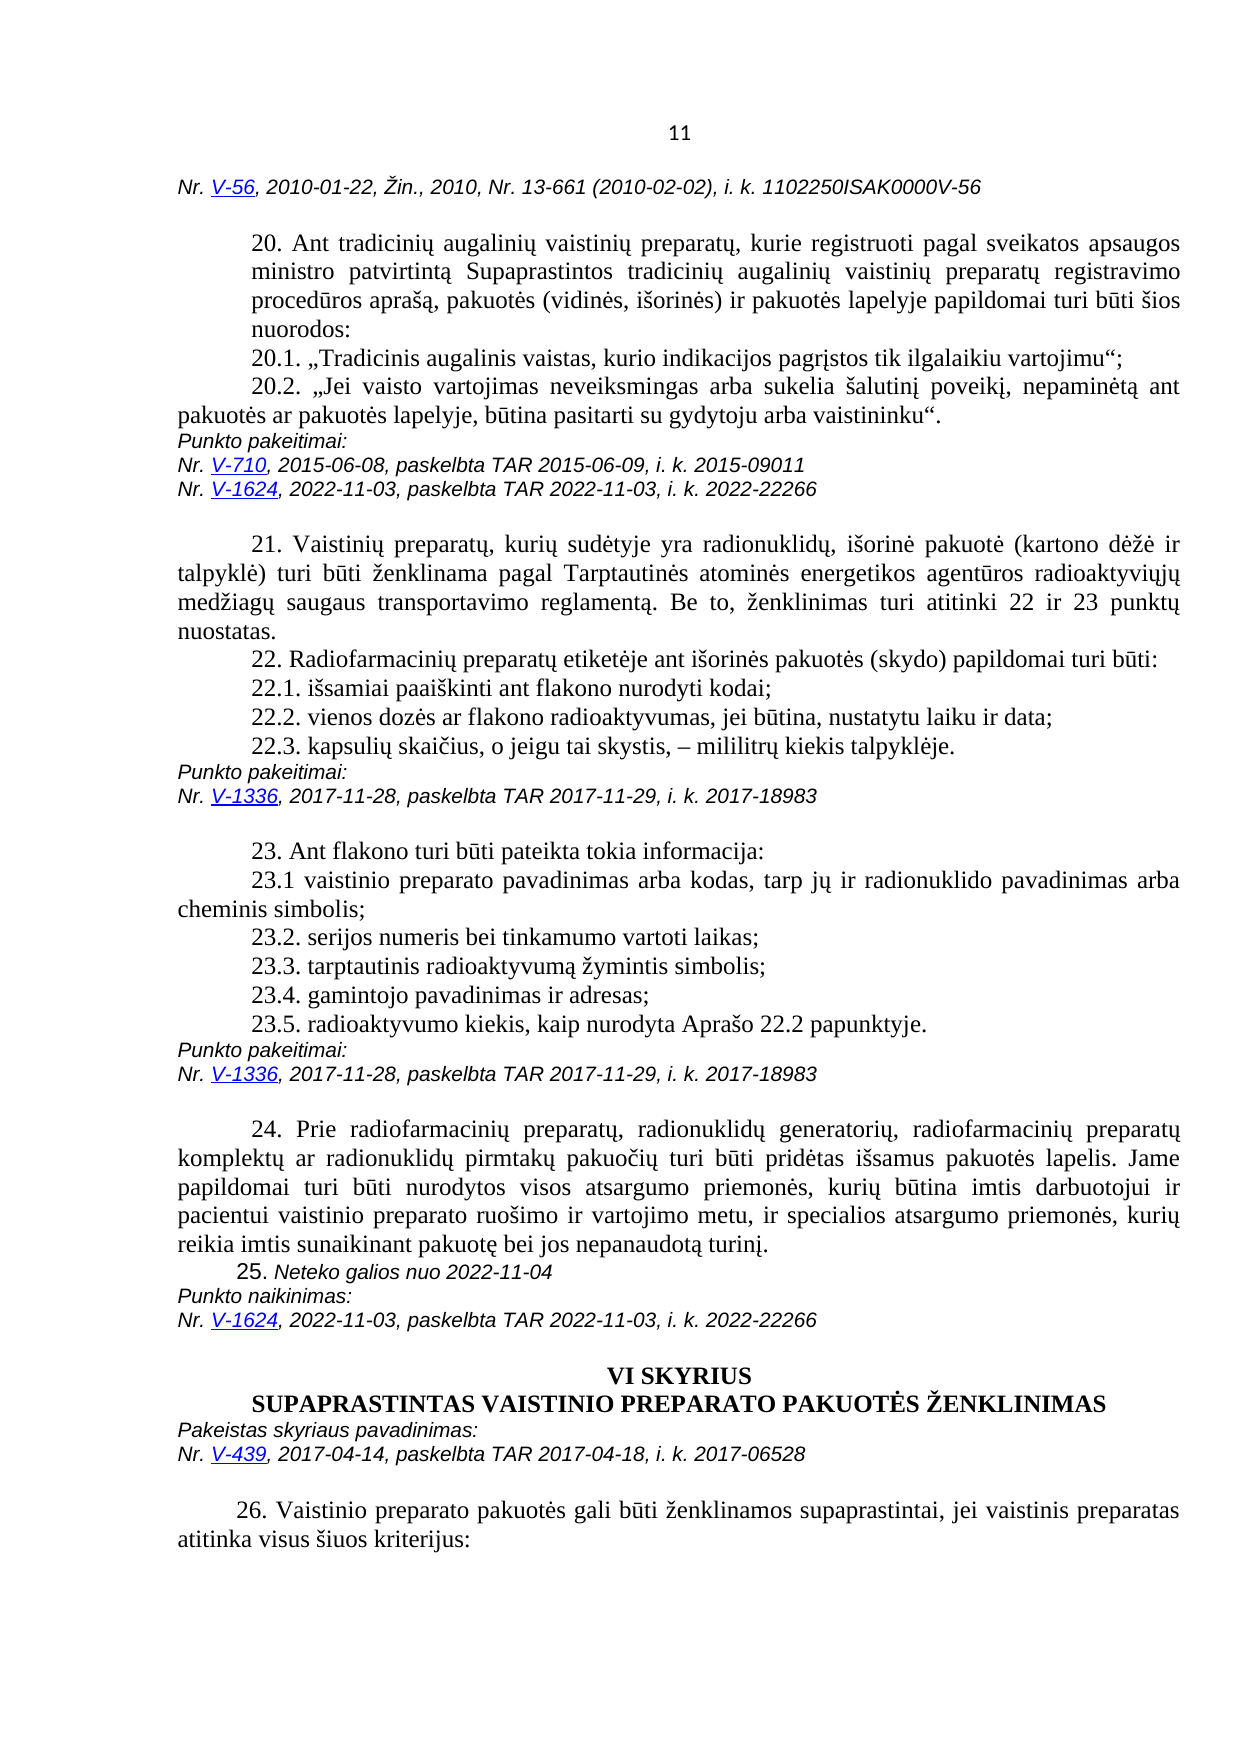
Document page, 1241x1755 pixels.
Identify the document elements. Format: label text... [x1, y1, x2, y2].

text Nr. V-1624, 2022-11-03, paskelbta TAR 2022-11-03, i. k. 2022-22266 [177, 477, 1181, 501]
text Nr. V-1336, 2017-11-28, paskelbta TAR 2017-11-29, i. k. 2017-18983 [177, 1061, 1181, 1085]
text 26. Vaistinio preparato pakuotės gali būti ženklinamos supaprastintai, jei vaistinis preparatas atitinka visus šiuos kriterijus: [177, 1495, 1181, 1552]
text Nr. V-439, 2017-04-14, paskelbta TAR 2017-04-18, i. k. 2017-06528 [177, 1442, 1181, 1466]
text 23.1 vaistinio preparato pavadinimas arba kodas, tarp jų ir radionuklido pavadinimas arba cheminis simbolis; [177, 865, 1181, 922]
text Punkto pakeitimai: [177, 759, 1181, 783]
text Punkto naikinimas: [177, 1284, 1181, 1308]
text Nr. V-56, 2010-01-22, Žin., 2010, Nr. 13-661 (2010-02-02), i. k. 1102250ISAK0000V-56 [177, 175, 1181, 199]
text 20.2. „Jei vaisto vartojimas neveiksmingas arba sukelia šalutinį poveikį, nepaminėtą ant pakuotės ar pakuotės lapelyje, būtina pasitarti su gydytoju arba vaistininku“. [177, 371, 1181, 429]
text 20. Ant tradicinių augalinių vaistinių preparatų, kurie registruoti pagal sveikatos apsaugos ministro patvirtintą Supaprastintos tradicinių augalinių vaistinių preparatų registravimo procedūros aprašą, pakuotės (vidinės, išorinės) ir pakuotės lapelyje papildomai turi būti šios nuorodos: [251, 228, 1181, 343]
text Pakeistas skyriaus pavadinimas: [177, 1418, 1181, 1442]
text 24. Prie radiofarmacinių preparatų, radionuklidų generatorių, radiofarmacinių preparatų komplektų ar radionuklidų pirmtakų pakuočių turi būti pridėtas išsamus pakuotės lapelis. Jame papildomai turi būti nurodytos visos atsargumo priemonės, kurių būtina imtis darbuotojui ir pacientui vaistinio preparato ruošimo ir vartojimo metu, ir specialios atsargumo priemonės, kurių reikia imtis sunaikinant pakuotę bei jos nepanaudotą turinį. [177, 1114, 1181, 1258]
text Nr. V-710, 2015-06-08, paskelbta TAR 2015-06-09, i. k. 2015-09011 [177, 453, 1181, 477]
text 22.2. vienos dozės ar flakono radioaktyvumas, jei būtina, nustatytu laiku ir data; [177, 702, 1181, 731]
text VI SKYRIUS SUPAPRASTINTAS VAISTINIO PREPARATO PAKUOTĖS ŽENKLINIMAS [177, 1361, 1181, 1418]
text 21. Vaistinių preparatų, kurių sudėtyje yra radionuklidų, išorinė pakuotė (kartono dėžė ir talpyklė) turi būti ženklinama pagal Tarptautinės atominės energetikos agentūros radioaktyviųjų medžiagų saugaus transportavimo reglamentą. Be to, ženklinimas turi atitinki 22 ir 23 punktų nuostatas. [177, 529, 1181, 644]
text 23.4. gamintojo pavadinimas ir adresas; [177, 980, 1181, 1009]
text Nr. V-1336, 2017-11-28, paskelbta TAR 2017-11-29, i. k. 2017-18983 [177, 783, 1181, 807]
text 23. Ant flakono turi būti pateikta tokia informacija: [177, 836, 1181, 865]
text 23.3. tarptautinis radioaktyvumą žymintis simbolis; [177, 951, 1181, 980]
text 23.5. radioaktyvumo kiekis, kaip nurodyta Aprašo 22.2 papunktyje. [177, 1009, 1181, 1037]
text 20.1. „Tradicinis augalinis vaistas, kurio indikacijos pagrįstos tik ilgalaikiu vartojimu“; [177, 343, 1181, 371]
text 23.2. serijos numeris bei tinkamumo vartoti laikas; [177, 922, 1181, 951]
text 22.1. išsamiai paaiškinti ant flakono nurodyti kodai; [177, 673, 1181, 702]
text Punkto pakeitimai: [177, 1037, 1181, 1061]
text Nr. V-1624, 2022-11-03, paskelbta TAR 2022-11-03, i. k. 2022-22266 [177, 1308, 1181, 1332]
text Punkto pakeitimai: [177, 429, 1181, 453]
text 25. Neteko galios nuo 2022-11-04 [177, 1258, 1181, 1284]
text 22.3. kapsulių skaičius, o jeigu tai skystis, – mililitrų kiekis talpyklėje. [177, 731, 1181, 759]
text 22. Radiofarmacinių preparatų etiketėje ant išorinės pakuotės (skydo) papildomai turi būti: [177, 644, 1181, 673]
